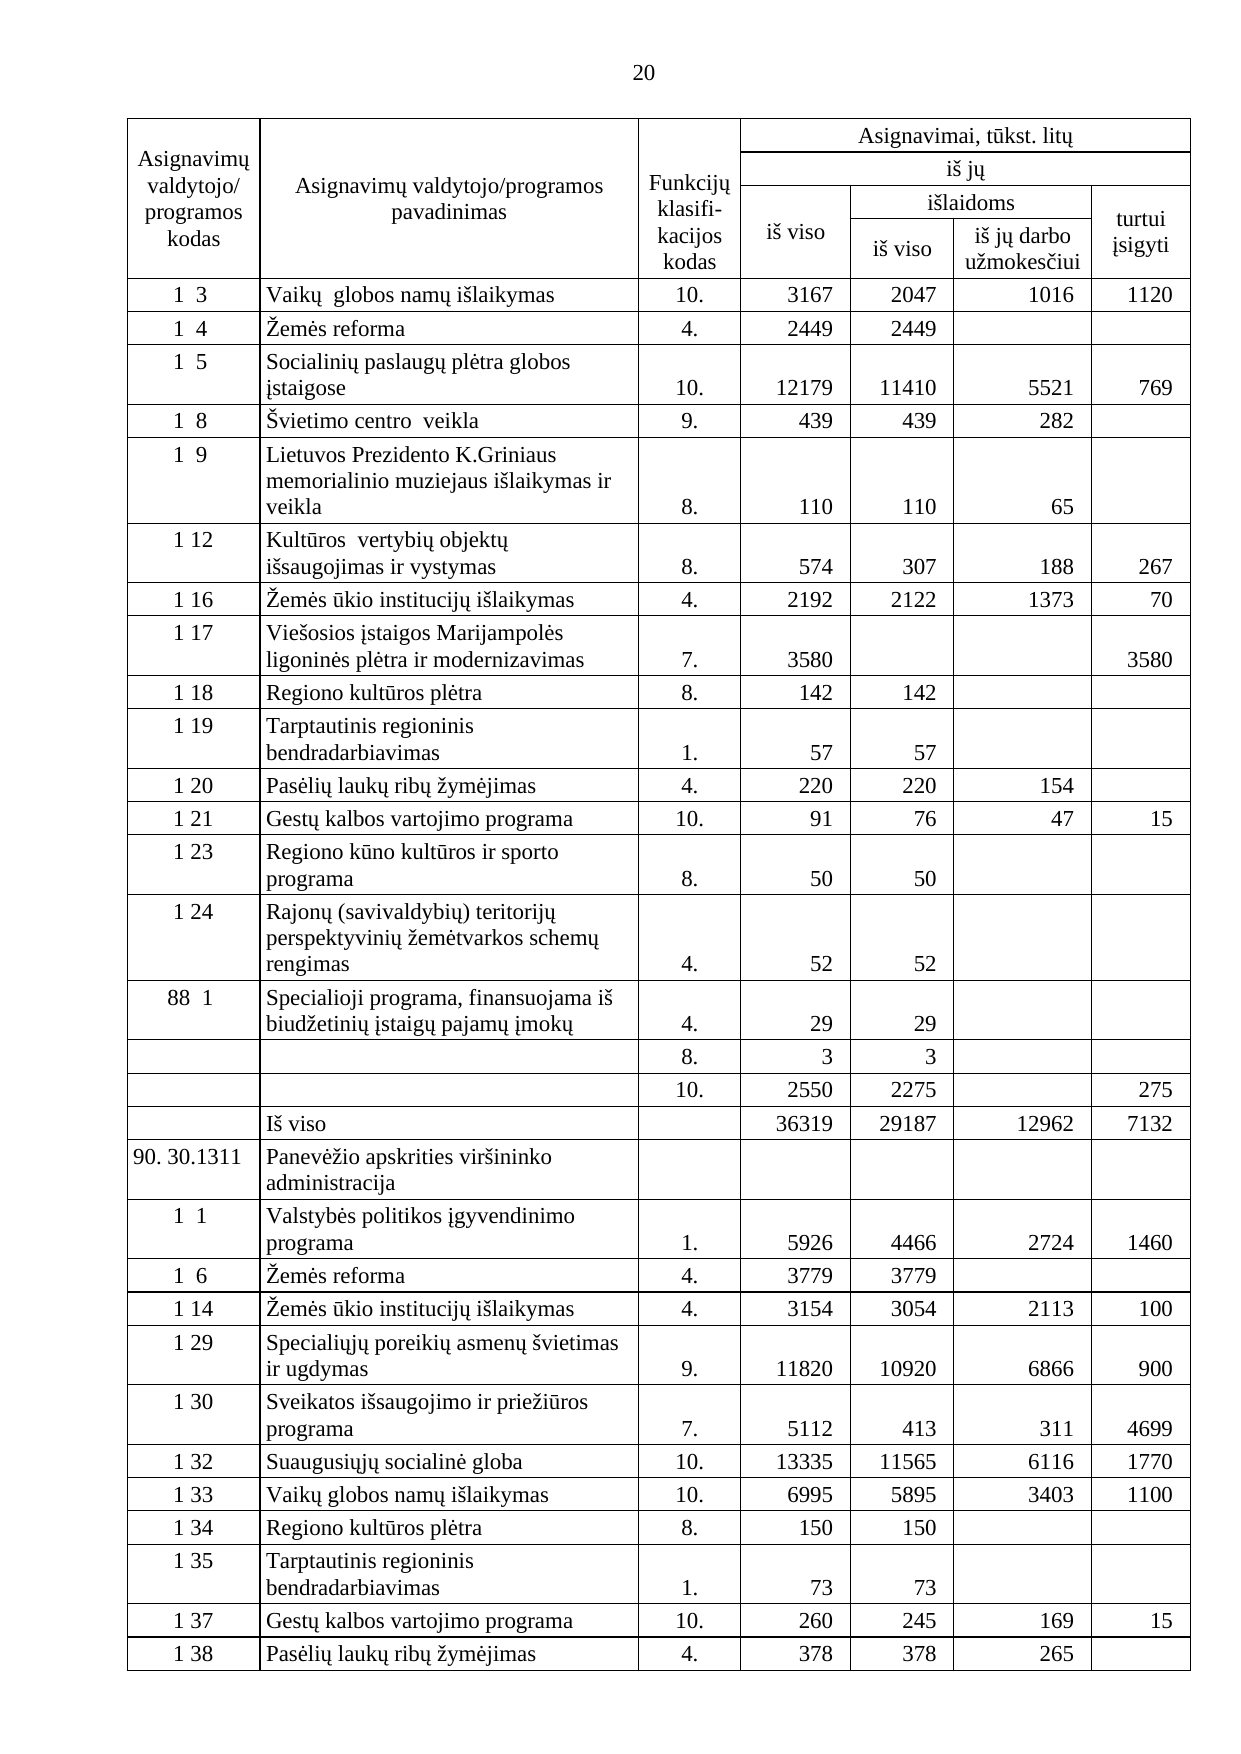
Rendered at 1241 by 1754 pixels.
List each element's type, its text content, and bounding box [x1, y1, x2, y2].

table_cell 8. [639, 676, 740, 708]
table_cell 3054 [851, 1293, 953, 1325]
table_cell [954, 1545, 1091, 1603]
table_cell Sveikatos išsaugojimo ir priežiūros programa [261, 1385, 638, 1444]
table_cell 4. [639, 1638, 740, 1669]
table_cell 57 [741, 709, 850, 768]
table_cell [1092, 895, 1190, 980]
table_cell Kultūros vertybių objektų išsaugojimas ir vystymas [261, 524, 638, 582]
table_cell Pasėlių laukų ribų žymėjimas [261, 769, 638, 801]
table_cell 1100 [1092, 1478, 1190, 1510]
table_cell Regiono kultūros plėtra [261, 676, 638, 708]
table_cell Lietuvos Prezidento K.Griniaus memorialinio muziejaus išlaikymas ir veikla [261, 438, 638, 523]
table_cell 10. [639, 279, 740, 311]
table_cell 4. [639, 312, 740, 344]
table_cell iš jų darbo užmokesčiui [954, 219, 1091, 277]
table_cell 50 [741, 835, 850, 894]
table_cell Tarptautinis regioninis bendradarbiavimas [261, 1545, 638, 1603]
table_cell 9. [639, 1326, 740, 1384]
table_cell 47 [954, 802, 1091, 834]
table_header Asignavimų valdytojo/programos pavadinimas [261, 119, 638, 277]
table_cell 10. [639, 1074, 740, 1106]
table_cell [954, 616, 1091, 675]
table_cell 70 [1092, 583, 1190, 615]
table_cell 900 [1092, 1326, 1190, 1384]
table_cell Viešosios įstaigos Marijampolės ligoninės plėtra ir modernizavimas [261, 616, 638, 675]
table_cell iš viso [851, 219, 953, 277]
table_cell 9. [639, 405, 740, 437]
table_cell [1092, 1545, 1190, 1603]
table_cell 100 [1092, 1293, 1190, 1325]
table_cell 1016 [954, 279, 1091, 311]
table_cell 220 [851, 769, 953, 801]
table_cell 6116 [954, 1445, 1091, 1477]
table_cell 769 [1092, 345, 1190, 403]
table_cell [639, 1140, 740, 1199]
table_cell 73 [741, 1545, 850, 1603]
table_cell 307 [851, 524, 953, 582]
table_cell 3779 [741, 1259, 850, 1291]
table_cell 2550 [741, 1074, 850, 1106]
table_cell 169 [954, 1604, 1091, 1636]
table_cell 3154 [741, 1293, 850, 1325]
table_cell 3167 [741, 279, 850, 311]
table_cell 11565 [851, 1445, 953, 1477]
table_cell 1 33 [128, 1478, 259, 1510]
table_cell 5112 [741, 1385, 850, 1444]
table_cell 1 8 [128, 405, 259, 437]
table_cell 1 5 [128, 345, 259, 403]
table_cell 2724 [954, 1200, 1091, 1258]
table_header Funkcijų klasifi­kacijos kodas [639, 119, 740, 277]
table_cell 65 [954, 438, 1091, 523]
table_cell 2113 [954, 1293, 1091, 1325]
table_cell 378 [851, 1638, 953, 1669]
table_cell 1 14 [128, 1293, 259, 1325]
table_cell 1770 [1092, 1445, 1190, 1477]
table_cell [639, 1107, 740, 1139]
table_cell 15 [1092, 1604, 1190, 1636]
table_cell [1092, 312, 1190, 344]
table_cell 1 4 [128, 312, 259, 344]
table_cell 7. [639, 616, 740, 675]
table_cell Gestų kalbos vartojimo programa [261, 1604, 638, 1636]
table_cell 5521 [954, 345, 1091, 403]
table_cell 91 [741, 802, 850, 834]
table_cell [1092, 1259, 1190, 1291]
table_cell 11410 [851, 345, 953, 403]
table_cell 4. [639, 769, 740, 801]
table_cell Rajonų (savivaldybių) teritorijų perspektyvinių žemėtvarkos schemų rengimas [261, 895, 638, 980]
table_cell 6995 [741, 1478, 850, 1510]
table_cell 1 21 [128, 802, 259, 834]
table_cell 1 37 [128, 1604, 259, 1636]
table_cell 1. [639, 709, 740, 768]
table_cell [1092, 438, 1190, 523]
table_cell 4. [639, 583, 740, 615]
table_cell 260 [741, 1604, 850, 1636]
table_cell [851, 616, 953, 675]
table_cell 10920 [851, 1326, 953, 1384]
table_cell 3403 [954, 1478, 1091, 1510]
table_cell 76 [851, 802, 953, 834]
table_cell Regiono kultūros plėtra [261, 1511, 638, 1543]
table_cell 10. [639, 802, 740, 834]
table_cell 311 [954, 1385, 1091, 1444]
table_cell [128, 1074, 259, 1106]
table_cell 4. [639, 1293, 740, 1325]
table_cell [954, 312, 1091, 344]
table_cell 3779 [851, 1259, 953, 1291]
table_cell Žemės reforma [261, 312, 638, 344]
table_cell 50 [851, 835, 953, 894]
table_cell [1092, 709, 1190, 768]
table_cell 413 [851, 1385, 953, 1444]
table_cell 1 6 [128, 1259, 259, 1291]
table_cell 4466 [851, 1200, 953, 1258]
table_cell [128, 1107, 259, 1139]
table_cell 2122 [851, 583, 953, 615]
table_cell [954, 1511, 1091, 1543]
table_cell 1 12 [128, 524, 259, 582]
table_cell [261, 1074, 638, 1106]
table_cell 4. [639, 895, 740, 980]
table_cell [954, 981, 1091, 1039]
table_cell 57 [851, 709, 953, 768]
table_cell iš jų [741, 153, 1190, 184]
table_cell Specialioji programa, finansuojama iš biudžetinių įstaigų pajamų įmokų [261, 981, 638, 1039]
table_cell Vaikų globos namų išlaikymas [261, 279, 638, 311]
table_cell 1 23 [128, 835, 259, 894]
table_cell [1092, 1511, 1190, 1543]
table_cell 439 [741, 405, 850, 437]
table_cell turtui įsigyti [1092, 186, 1190, 277]
table_cell [741, 1140, 850, 1199]
table_cell 12179 [741, 345, 850, 403]
table_cell Gestų kalbos vartojimo programa [261, 802, 638, 834]
table_cell 574 [741, 524, 850, 582]
table_cell [1092, 1140, 1190, 1199]
table_cell [1092, 981, 1190, 1039]
table_cell [1092, 1638, 1190, 1669]
table_cell Tarptautinis regioninis bendradarbiavimas [261, 709, 638, 768]
table_cell 1 1 [128, 1200, 259, 1258]
table_cell Vaikų globos namų išlaikymas [261, 1478, 638, 1510]
table_cell 1. [639, 1200, 740, 1258]
table_header Asignavimų valdytojo/ programos kodas [128, 119, 259, 277]
table_cell Valstybės politikos įgyvendinimo programa [261, 1200, 638, 1258]
table_cell Regiono kūno kultūros ir sporto programa [261, 835, 638, 894]
table_cell 10. [639, 1445, 740, 1477]
table_cell 1. [639, 1545, 740, 1603]
table_cell 5926 [741, 1200, 850, 1258]
table_cell 3580 [1092, 616, 1190, 675]
table_cell Specialiųjų poreikių asmenų švietimas ir ugdymas [261, 1326, 638, 1384]
table_cell 8. [639, 524, 740, 582]
table_cell 15 [1092, 802, 1190, 834]
table_cell Švietimo centro veikla [261, 405, 638, 437]
table_cell 265 [954, 1638, 1091, 1669]
table_cell 10. [639, 345, 740, 403]
table_cell 29 [851, 981, 953, 1039]
table_cell 1 38 [128, 1638, 259, 1669]
table_cell 88 1 [128, 981, 259, 1039]
table_cell Suaugusiųjų socialinė globa [261, 1445, 638, 1477]
table_cell 1 9 [128, 438, 259, 523]
table_cell 5895 [851, 1478, 953, 1510]
table_cell 1460 [1092, 1200, 1190, 1258]
table_cell 7. [639, 1385, 740, 1444]
table_cell [128, 1040, 259, 1073]
table_cell [954, 1140, 1091, 1199]
table_cell 1120 [1092, 279, 1190, 311]
table_cell [261, 1040, 638, 1073]
table_cell [851, 1140, 953, 1199]
table_cell 13335 [741, 1445, 850, 1477]
table_cell [1092, 1040, 1190, 1073]
table_cell Iš viso [261, 1107, 638, 1139]
table_cell 220 [741, 769, 850, 801]
table_cell 3580 [741, 616, 850, 675]
table_cell 2449 [851, 312, 953, 344]
table_cell Žemės ūkio institucijų išlaikymas [261, 583, 638, 615]
table_cell [1092, 835, 1190, 894]
table_cell 1 32 [128, 1445, 259, 1477]
table_cell 275 [1092, 1074, 1190, 1106]
table_cell 2449 [741, 312, 850, 344]
table_cell 1 18 [128, 676, 259, 708]
table_cell 7132 [1092, 1107, 1190, 1139]
table_cell 439 [851, 405, 953, 437]
table_cell 90. 30.1311 [128, 1140, 259, 1199]
table_cell iš viso [741, 186, 850, 277]
table_cell 29 [741, 981, 850, 1039]
table_cell 1 30 [128, 1385, 259, 1444]
table_cell 154 [954, 769, 1091, 801]
table_cell 10. [639, 1478, 740, 1510]
table_header Asignavimai, tūkst. litų [741, 119, 1190, 151]
table_cell [954, 895, 1091, 980]
table_cell 1 29 [128, 1326, 259, 1384]
table_cell 29187 [851, 1107, 953, 1139]
table_cell 150 [741, 1511, 850, 1543]
table_cell 1 19 [128, 709, 259, 768]
table_cell Žemės reforma [261, 1259, 638, 1291]
table_cell 2275 [851, 1074, 953, 1106]
table_cell [954, 1074, 1091, 1106]
table_cell 4. [639, 981, 740, 1039]
table_cell 52 [851, 895, 953, 980]
table_cell 2192 [741, 583, 850, 615]
table_cell [1092, 405, 1190, 437]
table_cell 1 20 [128, 769, 259, 801]
table_cell 188 [954, 524, 1091, 582]
table_cell 73 [851, 1545, 953, 1603]
table_cell [954, 1040, 1091, 1073]
table_cell 2047 [851, 279, 953, 311]
table_cell 4. [639, 1259, 740, 1291]
table_cell 150 [851, 1511, 953, 1543]
table_cell [1092, 769, 1190, 801]
table_cell [1092, 676, 1190, 708]
table_cell 3 [741, 1040, 850, 1073]
table_cell 3 [851, 1040, 953, 1073]
table_cell 378 [741, 1638, 850, 1669]
table_cell [954, 835, 1091, 894]
table_cell 11820 [741, 1326, 850, 1384]
table_cell 12962 [954, 1107, 1091, 1139]
table_cell 1 3 [128, 279, 259, 311]
table_cell 110 [851, 438, 953, 523]
table_cell 4699 [1092, 1385, 1190, 1444]
table_cell 245 [851, 1604, 953, 1636]
table_cell 1 35 [128, 1545, 259, 1603]
table_cell 282 [954, 405, 1091, 437]
table_cell 142 [851, 676, 953, 708]
table_cell Pasėlių laukų ribų žymėjimas [261, 1638, 638, 1669]
table_cell 8. [639, 835, 740, 894]
table_cell 1 24 [128, 895, 259, 980]
table_cell Panevėžio apskrities viršininko administracija [261, 1140, 638, 1199]
table_cell 10. [639, 1604, 740, 1636]
table_cell Socialinių paslaugų plėtra globos įstaigose [261, 345, 638, 403]
table_cell 110 [741, 438, 850, 523]
table_cell 267 [1092, 524, 1190, 582]
table_cell 1 16 [128, 583, 259, 615]
table_cell [954, 709, 1091, 768]
table_cell 52 [741, 895, 850, 980]
table_cell [954, 676, 1091, 708]
table_cell 8. [639, 438, 740, 523]
table_cell 6866 [954, 1326, 1091, 1384]
table_cell 8. [639, 1040, 740, 1073]
table_cell 36319 [741, 1107, 850, 1139]
table_cell išlaidoms [851, 186, 1091, 218]
table_cell 1 34 [128, 1511, 259, 1543]
table_cell 8. [639, 1511, 740, 1543]
table_cell Žemės ūkio institucijų išlaikymas [261, 1293, 638, 1325]
table_cell [954, 1259, 1091, 1291]
table_cell 142 [741, 676, 850, 708]
table_cell 1 17 [128, 616, 259, 675]
table_cell 1373 [954, 583, 1091, 615]
